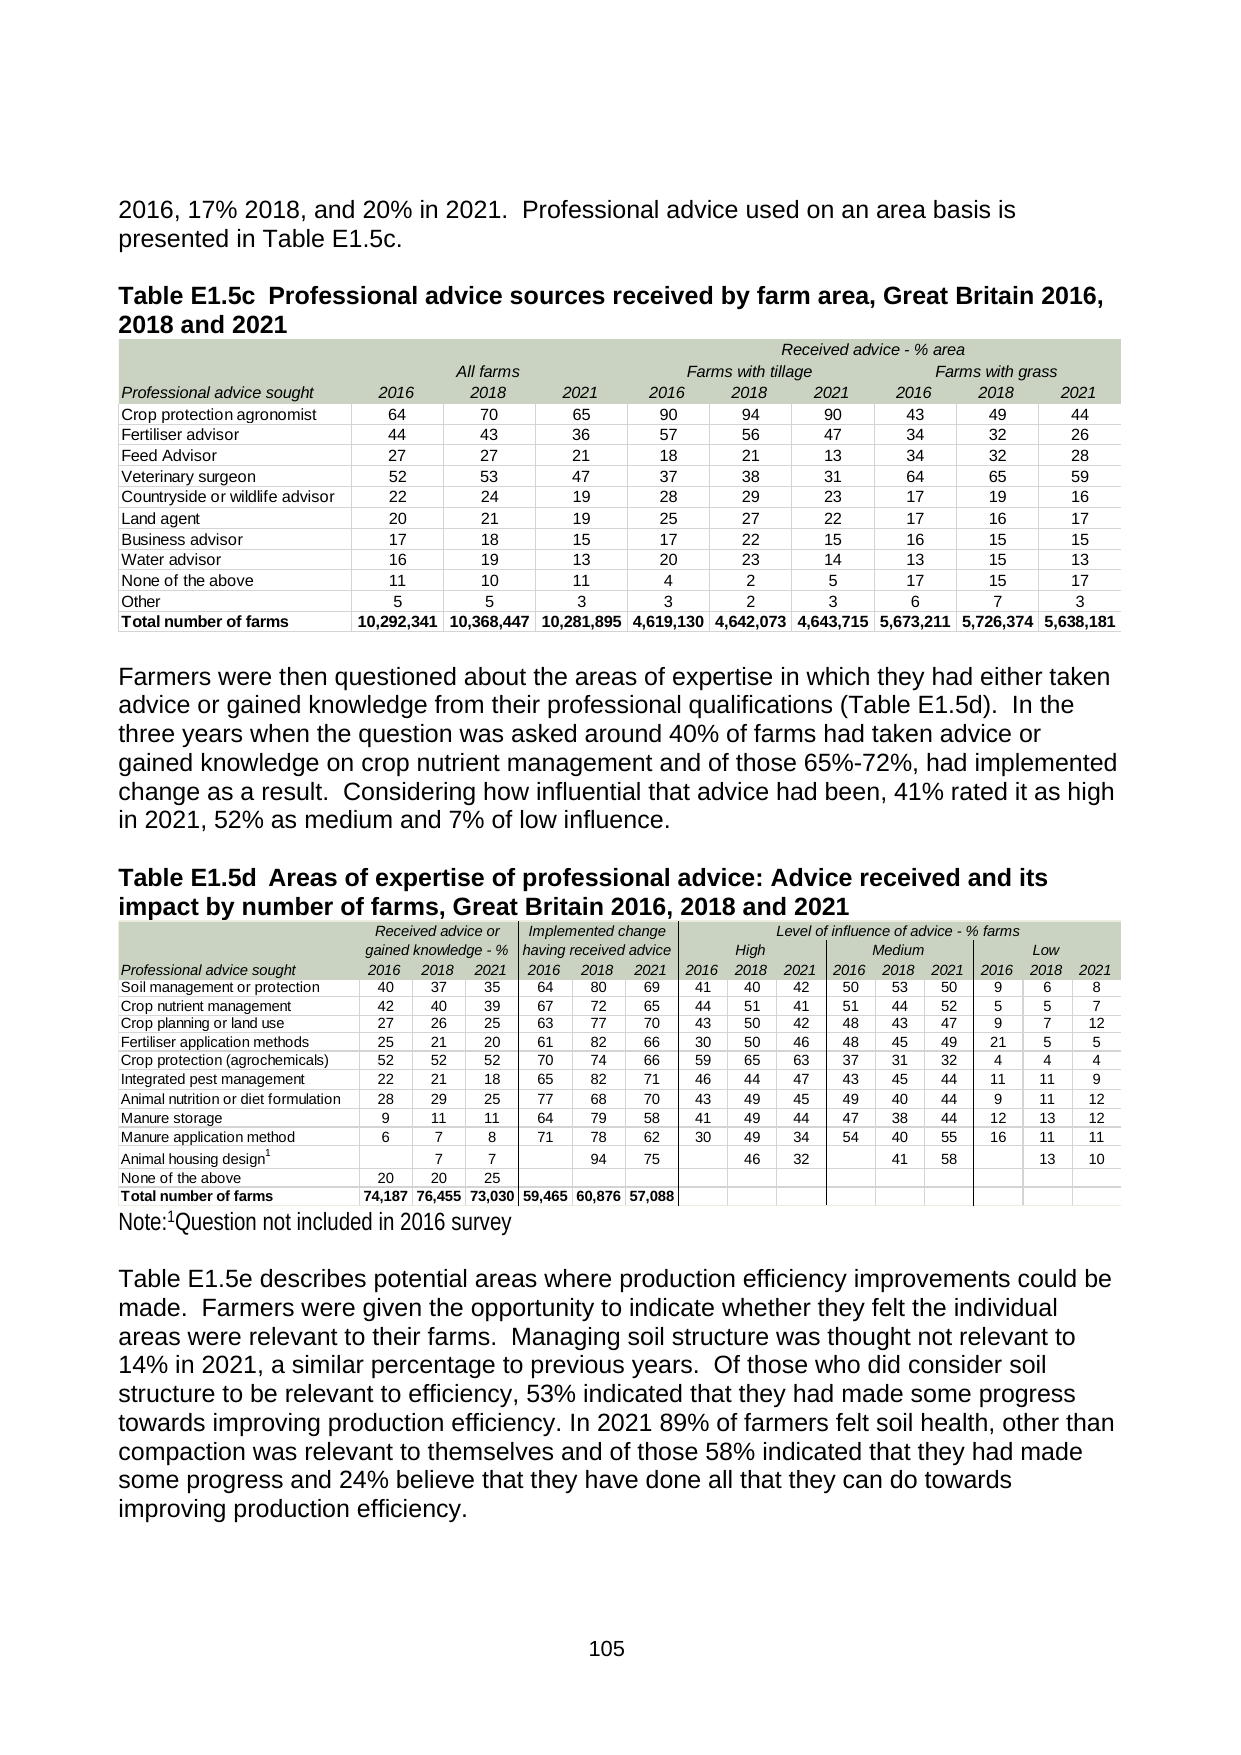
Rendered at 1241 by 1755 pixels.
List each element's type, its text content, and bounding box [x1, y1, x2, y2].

text 2016, 17% 2018, and 20% in 2021. Professional advice used on an area basis is presented in Table E1.5c. [118, 195, 1122, 252]
text Table E1.5e describes potential areas where production efficiency improvements could be made. Farmers were given the opportunity to indicate whether they felt the individual areas were relevant to their farms. Managing soil structure was thought not relevant to 14% in 2021, a similar percentage to previous years. Of those who did consider soil structure to be relevant to efficiency, 53% indicated that they had made some progress towards improving production efficiency. In 2021 89% of farmers felt soil health, other than compaction was relevant to themselves and of those 58% indicated that they had made some progress and 24% believe that they have done all that they can do towards improving production efficiency. [118, 1264, 1122, 1523]
text Farmers were then questioned about the areas of expertise in which they had either taken advice or gained knowledge from their professional qualifications (Table E1.5d). In the three years when the question was asked around 40% of farms had taken advice or gained knowledge on crop nutrient management and of those 65%-72%, had implemented change as a result. Considering how influential that advice had been, 41% rated it as high in 2021, 52% as medium and 7% of low influence. [118, 662, 1122, 834]
subtitle Table E1.5c Professional advice sources received by farm area, Great Britain 2016, 2018 and 2021 [118, 281, 1122, 339]
text Note:1Question not included in 2016 survey [118, 1207, 1122, 1235]
subtitle Table E1.5d Areas of expertise of professional advice: Advice received and its impact by number of farms, Great Britain 2016, 2018 and 2021 [118, 863, 1122, 921]
